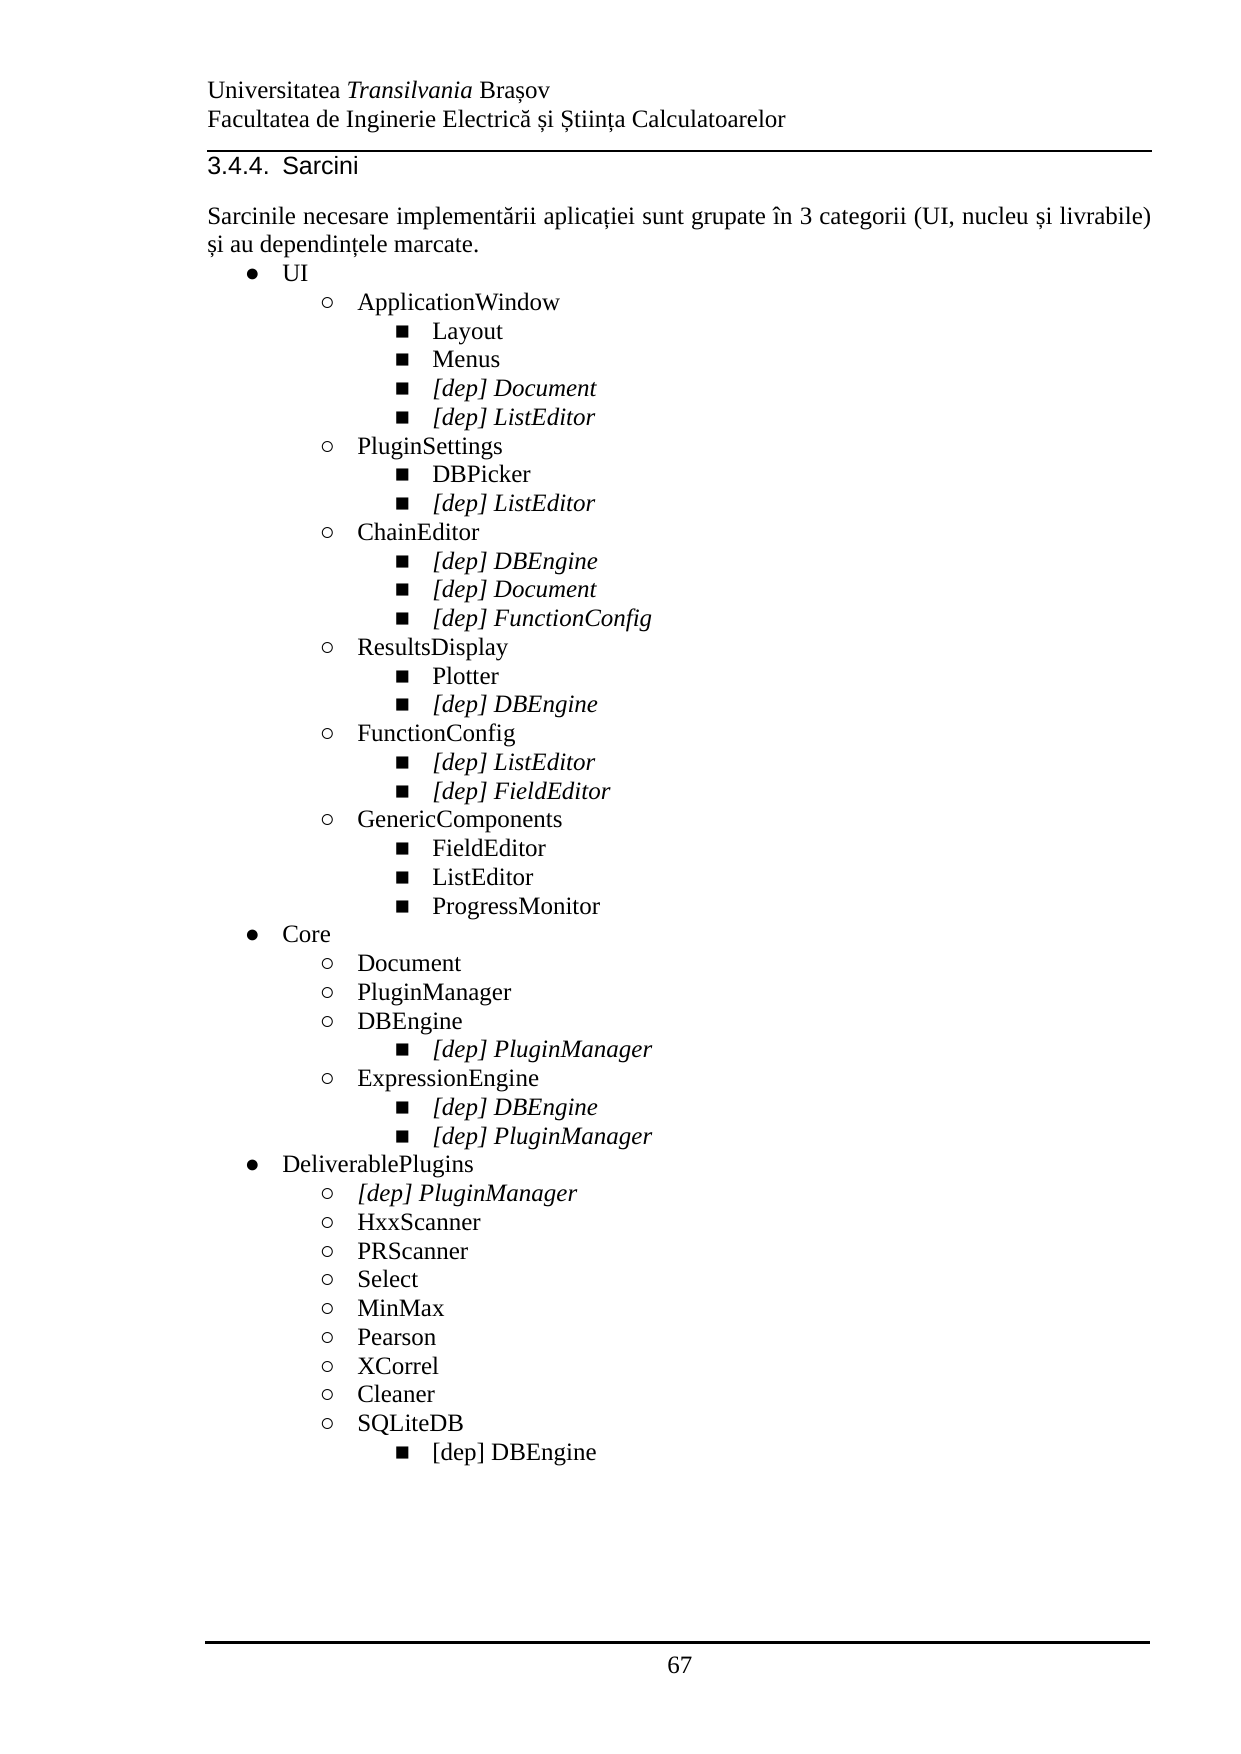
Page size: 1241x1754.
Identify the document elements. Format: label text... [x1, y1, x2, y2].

list [dep] PluginManager [319, 1178, 1152, 1207]
list HxxScanner [319, 1207, 1152, 1236]
list FunctionConfig [319, 718, 1152, 747]
list [dep] DBEngine [394, 1092, 1152, 1121]
list DeliverablePlugins [244, 1149, 1152, 1178]
list XCorrel [319, 1351, 1152, 1379]
list FieldEditor [394, 833, 1152, 862]
list MinMax [319, 1293, 1152, 1322]
list ResultsDisplay [319, 632, 1152, 661]
list [dep] ListEditor [394, 402, 1152, 431]
list ApplicationWindow [319, 287, 1152, 316]
list DBPicker [394, 459, 1152, 488]
list DBEngine [319, 1006, 1152, 1034]
subtitle Sarcini [207, 152, 1152, 180]
list [dep] ListEditor [394, 747, 1152, 776]
list Plotter [394, 661, 1152, 689]
list [dep] DBEngine [394, 1437, 1152, 1466]
text Sarcinile necesare implementării aplicației sunt grupate în 3 categorii (UI, nucleu și livrabile) și au dependințele marcate. [207, 201, 1152, 258]
list SQLiteDB [319, 1408, 1152, 1437]
list GenericComponents [319, 804, 1152, 833]
list Select [319, 1264, 1152, 1293]
list Pearson [319, 1322, 1152, 1351]
list Layout [394, 316, 1152, 344]
list ProgressMonitor [394, 891, 1152, 919]
list Document [319, 948, 1152, 977]
list PRScanner [319, 1236, 1152, 1264]
list [dep] Document [394, 373, 1152, 402]
list Cleaner [319, 1379, 1152, 1408]
list [dep] Document [394, 574, 1152, 603]
list [dep] PluginManager [394, 1121, 1152, 1149]
list ExpressionEngine [319, 1063, 1152, 1092]
list [dep] FieldEditor [394, 776, 1152, 804]
list [dep] DBEngine [394, 546, 1152, 574]
list Menus [394, 344, 1152, 373]
list [dep] ListEditor [394, 488, 1152, 517]
list UI [244, 258, 1152, 287]
list [dep] FunctionConfig [394, 603, 1152, 632]
list ChainEditor [319, 517, 1152, 546]
list [dep] DBEngine [394, 689, 1152, 718]
list Core [244, 919, 1152, 948]
list PluginSettings [319, 431, 1152, 459]
list [dep] PluginManager [394, 1034, 1152, 1063]
list ListEditor [394, 862, 1152, 891]
list PluginManager [319, 977, 1152, 1006]
